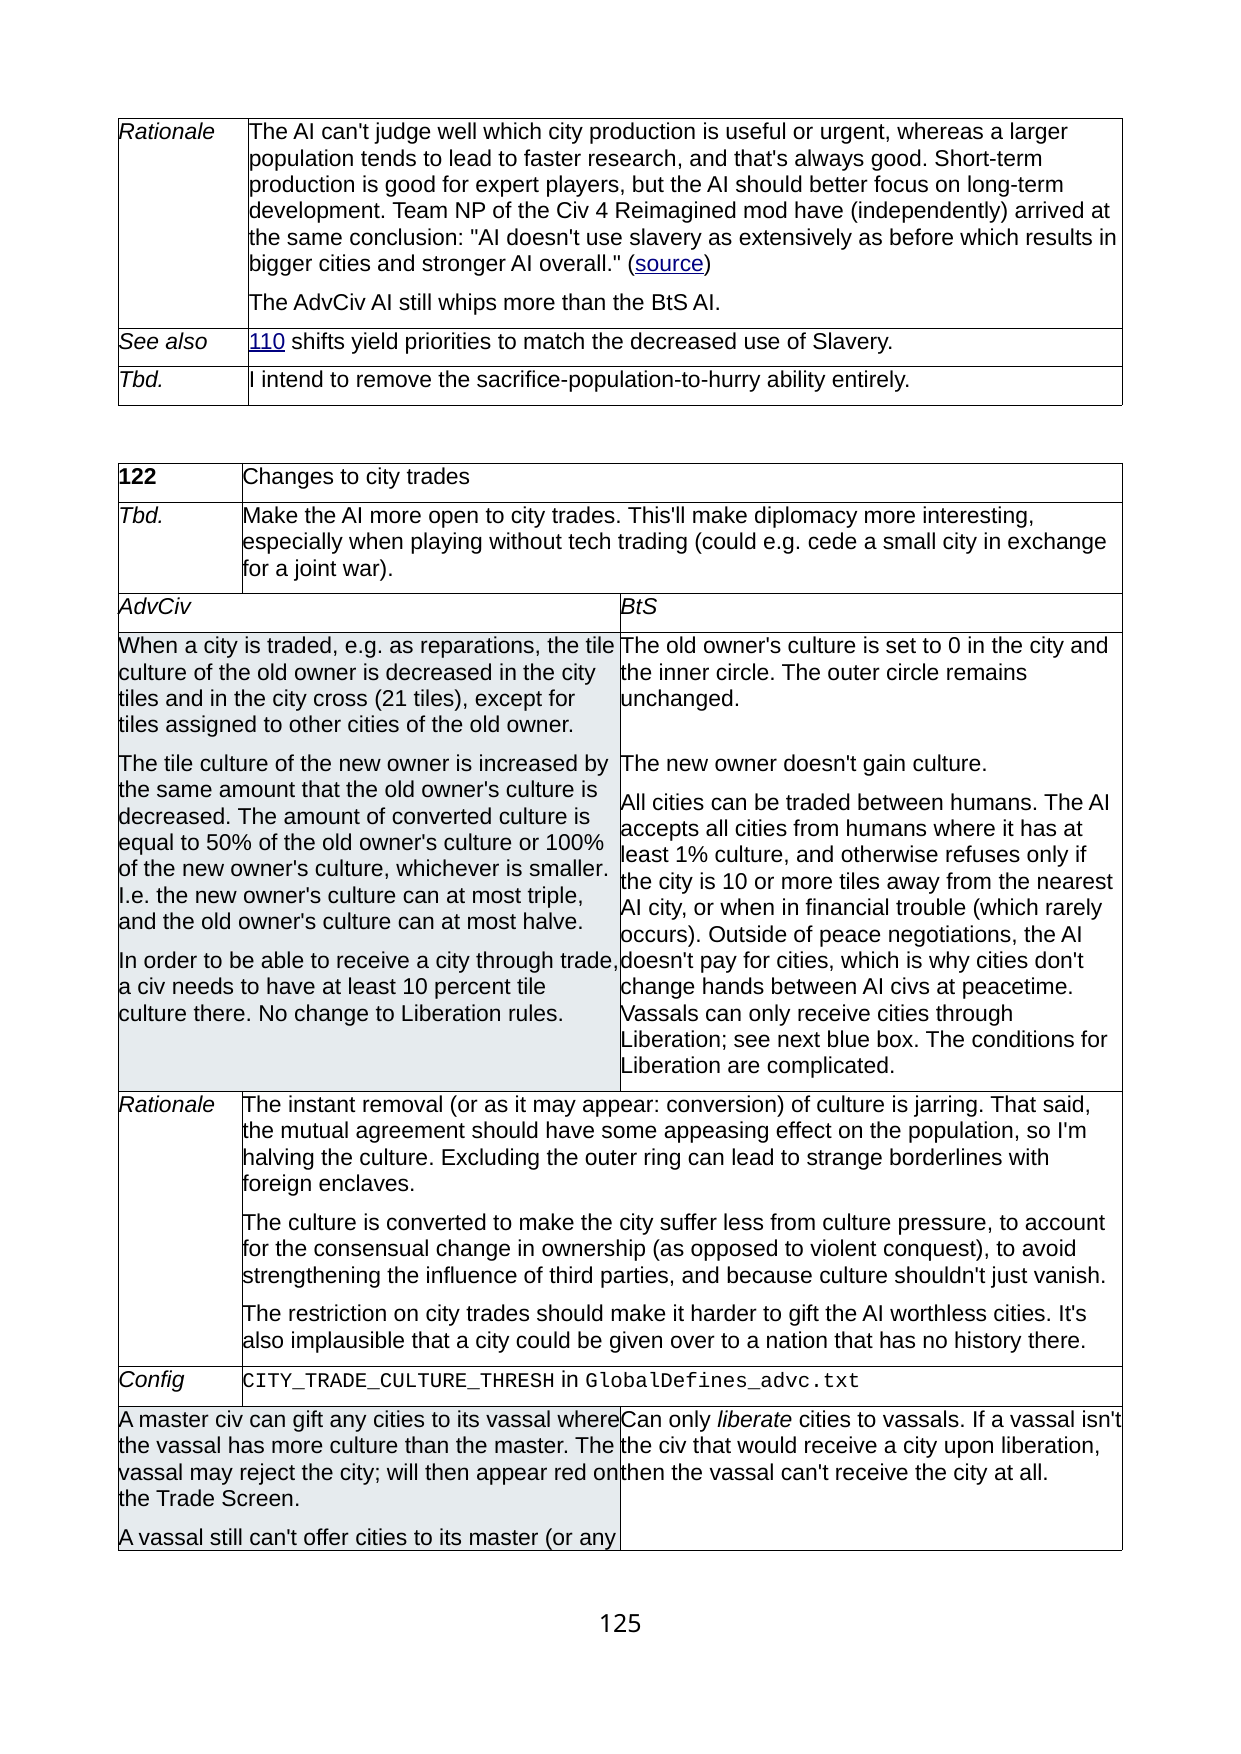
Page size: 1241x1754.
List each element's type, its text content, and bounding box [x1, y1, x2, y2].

table_cell A master civ can gift any cities to its vassal where the vassal has more culture than the master. The vassal may reject the city; will then appear red on the Trade Screen. A vassal still can't offer cities to its master (or any [119, 1407, 620, 1550]
table_cell Tbd. [119, 367, 248, 405]
table_cell The old owner's culture is set to 0 in the city and the inner circle. The outer circle remains unchanged. The new owner doesn't gain culture. All cities can be traded between humans. The AI accepts all cities from humans where it has at least 1% culture, and otherwise refuses only if the city is 10 or more tiles away from the nearest AI city, or when in financial trouble (which rarely occurs). Outside of peace negotiations, the AI doesn't pay for cities, which is why cities don't change hands between AI civs at peacetime. Vassals can only receive cities through Liberation; see next blue box. The conditions for Liberation are complicated. [621, 633, 1122, 1091]
table_cell AdvCiv [119, 594, 620, 632]
table_cell Rationale [119, 119, 248, 327]
table_cell Config [119, 1367, 242, 1406]
table_cell 110 shifts yield priorities to match the decreased use of Slavery. [249, 329, 1122, 366]
table_cell Make the AI more open to city trades. This'll make diplomacy more interesting, especially when playing without tech trading (could e.g. cede a small city in exchange for a joint war). [243, 503, 1122, 593]
table_cell Can only liberate cities to vassals. If a vassal isn't the civ that would receive a city upon liberation, then the vassal can't receive the city at all. [621, 1407, 1122, 1550]
table_header Changes to city trades [243, 464, 1122, 502]
table_cell CITY_TRADE_CULTURE_THRESH in GlobalDefines_advc.txt [243, 1367, 1122, 1406]
table_cell I intend to remove the sacrifice-population-to-hurry ability entirely. [249, 367, 1122, 405]
table_cell The instant removal (or as it may appear: conversion) of culture is jarring. That said, the mutual agreement should have some appeasing effect on the population, so I'm halving the culture. Excluding the outer ring can lead to strange borderlines with foreign enclaves. The culture is converted to make the city suffer less from culture pressure, to account for the consensual change in ownership (as opposed to violent conquest), to avoid strengthening the influence of third parties, and because culture shouldn't just vanish. The restriction on city trades should make it harder to gift the AI worthless cities. It's also implausible that a city could be given over to a nation that has no history there. [243, 1092, 1122, 1366]
table_cell Rationale [119, 1092, 242, 1366]
table_cell Tbd. [119, 503, 242, 593]
table_cell BtS [621, 594, 1122, 632]
table_cell When a city is traded, e.g. as reparations, the tile culture of the old owner is decreased in the city tiles and in the city cross (21 tiles), except for tiles assigned to other cities of the old owner. The tile culture of the new owner is increased by the same amount that the old owner's culture is decreased. The amount of converted culture is equal to 50% of the old owner's culture or 100% of the new owner's culture, whichever is smaller. I.e. the new owner's culture can at most triple, and the old owner's culture can at most halve. In order to be able to receive a city through trade, a civ needs to have at least 10 percent tile culture there. No change to Liberation rules. [119, 633, 620, 1091]
table_cell See also [119, 329, 248, 366]
table_header 122 [119, 464, 242, 502]
table_cell The AI can't judge well which city production is useful or urgent, whereas a larger population tends to lead to faster research, and that's always good. Short-term production is good for expert players, but the AI should better focus on long-term development. Team NP of the Civ 4 Reimagined mod have (independently) arrived at the same conclusion: "AI doesn't use slavery as extensively as before which results in bigger cities and stronger AI overall." (source) The AdvCiv AI still whips more than the BtS AI. [249, 119, 1122, 327]
